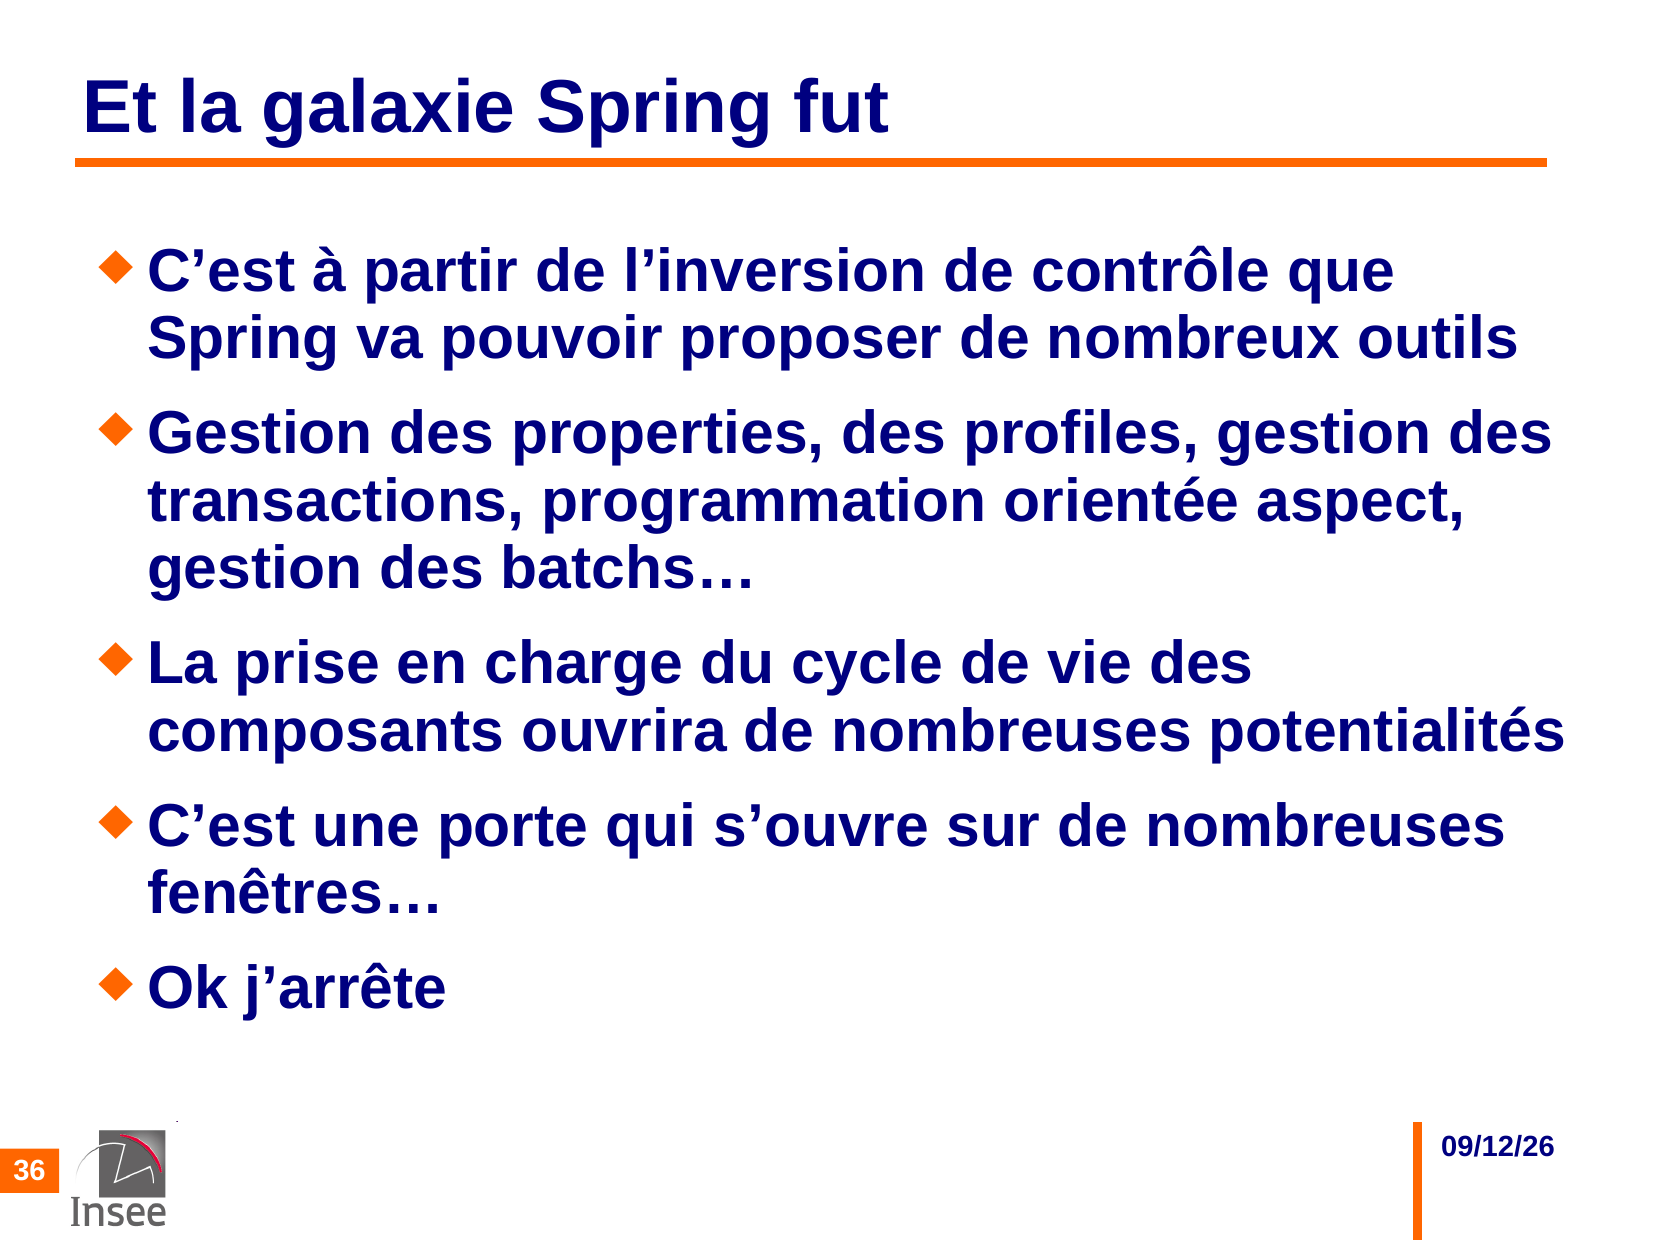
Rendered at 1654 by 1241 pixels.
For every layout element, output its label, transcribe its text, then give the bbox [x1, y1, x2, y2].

list C’est à partir de l’inversion de contrôle que Spring va pouvoir proposer de nombreux outils Gestion des properties, des profiles, gestion des transactions, programmation orientée aspect, gestion des batchs… La prise en charge du cycle de vie des composants ouvrira de nombreuses potentialités C’est une porte qui s’ouvre sur de nombreuses fenêtres… Ok j’arrête [82, 236, 1571, 1087]
picture [62, 1121, 178, 1241]
title Et la galaxie Spring fut [82, 49, 1619, 163]
